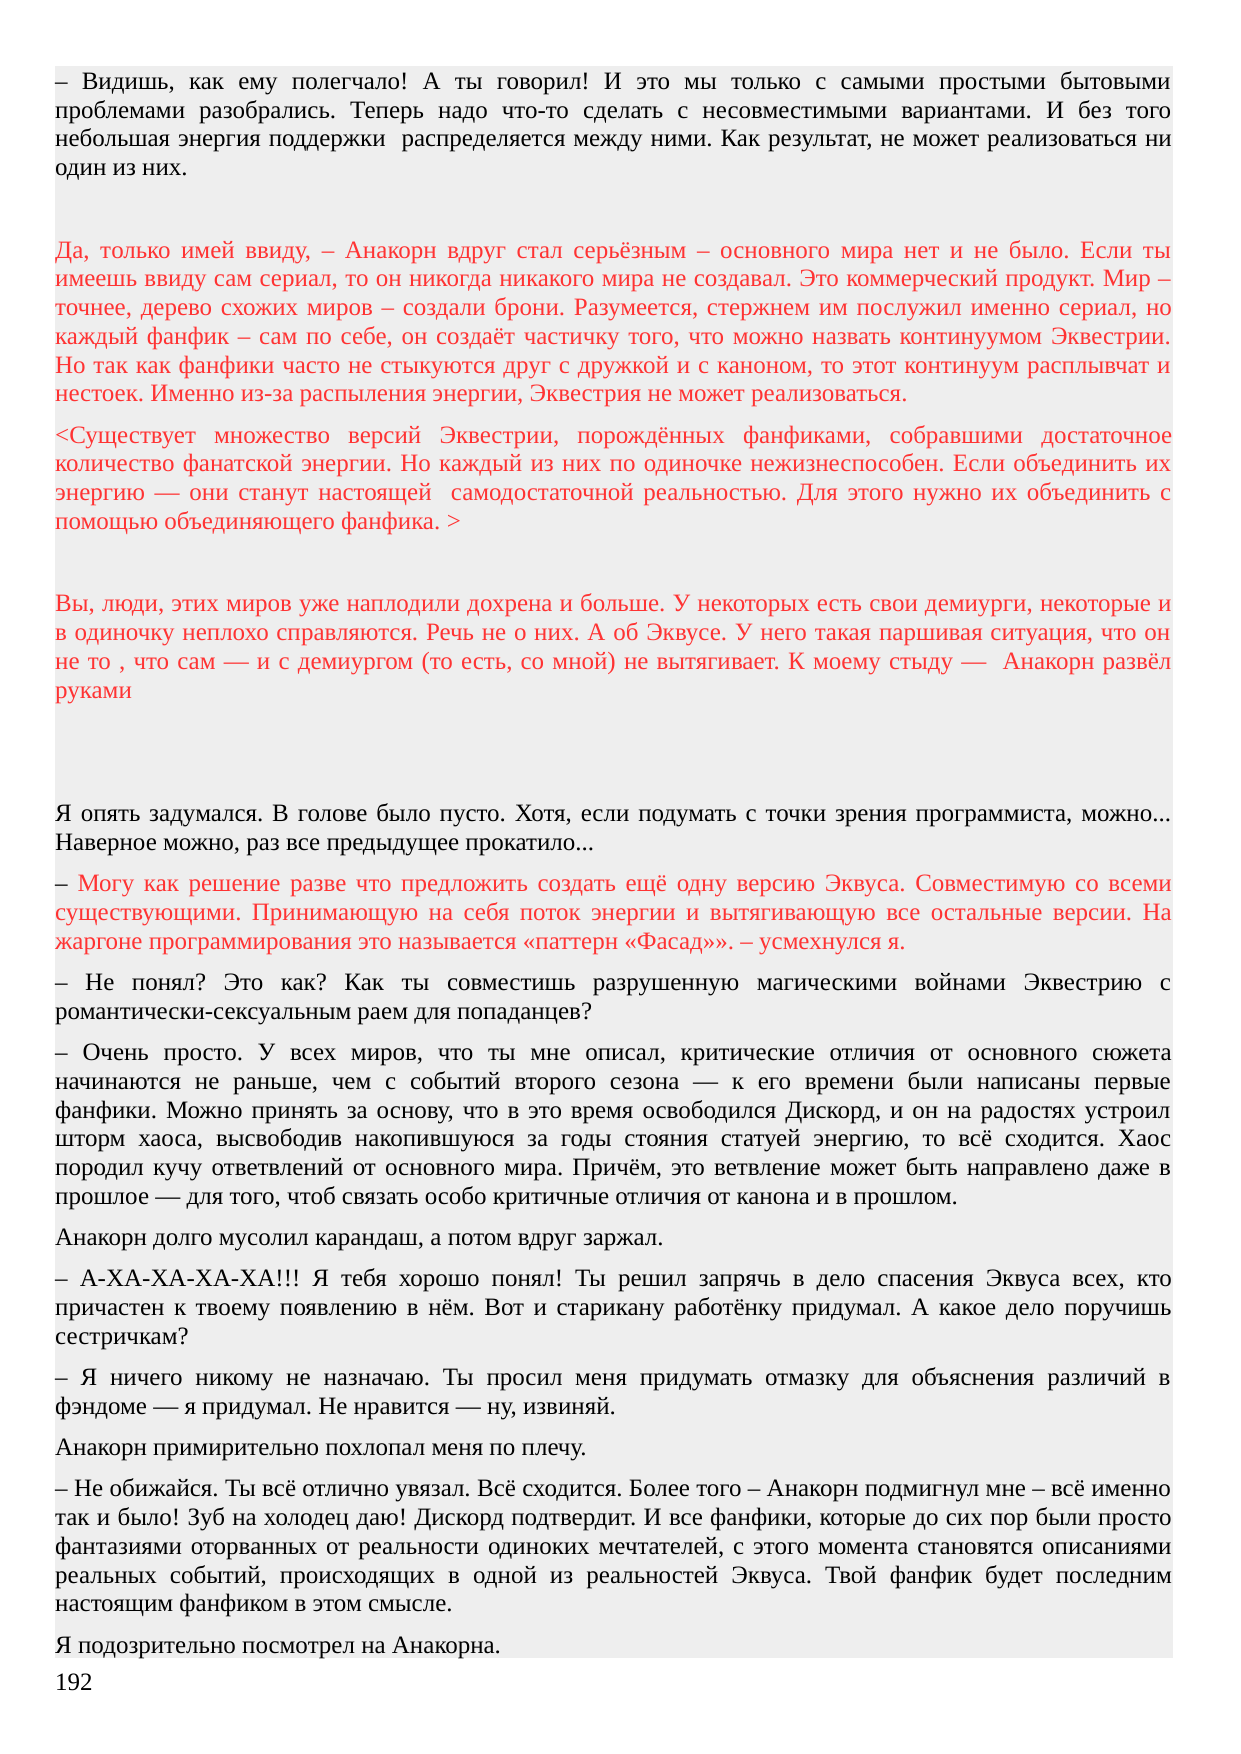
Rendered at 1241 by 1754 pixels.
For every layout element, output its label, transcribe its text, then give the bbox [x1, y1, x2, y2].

text Анакорн примирительно похлопал меня по плечу. [55, 1432, 1173, 1461]
text Я опять задумался. В голове было пусто. Хотя, если подумать с точки зрения программиста, можно... Наверное можно, раз все предыдущее прокатило... [55, 798, 1173, 856]
text – Я ничего никому не назначаю. Ты просил меня придумать отмазку для объяснения различий в фэндоме — я придумал. Не нравится — ну, извиняй. [55, 1362, 1173, 1420]
text Да, только имей ввиду, – Анакорн вдруг стал серьёзным – основного мира нет и не было. Если ты имеешь ввиду сам сериал, то он никогда никакого мира не создавал. Это коммерческий продукт. Мир – точнее, дерево схожих миров – создали брони. Разумеется, стержнем им послужил именно сериал, но каждый фанфик – сам по себе, он создаёт частичку того, что можно назвать континуумом Эквестрии. Но так как фанфики часто не стыкуются друг с дружкой и с каноном, то этот континуум расплывчат и нестоек. Именно из-за распыления энергии, Эквестрия не может реализоваться. [55, 235, 1173, 407]
text Вы, люди, этих миров уже наплодили дохрена и больше. У некоторых есть свои демиурги, некоторые и в одиночку неплохо справляются. Речь не о них. А об Эквусе. У него такая паршивая ситуация, что он не то , что сам — и с демиургом (то есть, со мной) не вытягивает. К моему стыду — Анакорн развёл руками [55, 588, 1173, 703]
text – Могу как решение разве что предложить создать ещё одну версию Эквуса. Совместимую со всеми существующими. Принимающую на себя поток энергии и вытягивающую все остальные версии. На жаргоне программирования это называется «паттерн «Фасад»». – усмехнулся я. [55, 868, 1173, 955]
text – А-ХА-ХА-ХА-ХА!!! Я тебя хорошо понял! Ты решил запрячь в дело спасения Эквуса всех, кто причастен к твоему появлению в нём. Вот и старикану работёнку придумал. А какое дело поручишь сестричкам? [55, 1263, 1173, 1350]
text <Существует множество версий Эквестрии, порождённых фанфиками, собравшими достаточное количество фанатской энергии. Но каждый из них по одиночке нежизнеспособен. Если объединить их энергию — они станут настоящей самодостаточной реальностью. Для этого нужно их объединить с помощью объединяющего фанфика. > [55, 420, 1173, 535]
text Я подозрительно посмотрел на Анакорна. [55, 1630, 1173, 1658]
text – Видишь, как ему полегчало! А ты говорил! И это мы только с самыми простыми бытовыми проблемами разобрались. Теперь надо что-то сделать с несовместимыми вариантами. И без того небольшая энергия поддержки распределяется между ними. Как результат, не может реализоваться ни один из них. [55, 66, 1173, 181]
text – Не понял? Это как? Как ты совместишь разрушенную магическими войнами Эквестрию с романтически-сексуальным раем для попаданцев? [55, 967, 1173, 1025]
text – Очень просто. У всех миров, что ты мне описал, критические отличия от основного сюжета начинаются не раньше, чем с событий второго сезона — к его времени были написаны первые фанфики. Можно принять за основу, что в это время освободился Дискорд, и он на радостях устроил шторм хаоса, высвободив накопившуюся за годы стояния статуей энергию, то всё сходится. Хаос породил кучу ответвлений от основного мира. Причём, это ветвление может быть направлено даже в прошлое — для того, чтоб связать особо критичные отличия от канона и в прошлом. [55, 1037, 1173, 1210]
text – Не обижайся. Ты всё отлично увязал. Всё сходится. Более того – Анакорн подмигнул мне – всё именно так и было! Зуб на холодец даю! Дискорд подтвердит. И все фанфики, которые до сих пор были просто фантазиями оторванных от реальности одиноких мечтателей, с этого момента становятся описаниями реальных событий, происходящих в одной из реальностей Эквуса. Твой фанфик будет последним настоящим фанфиком в этом смысле. [55, 1473, 1173, 1617]
text Анакорн долго мусолил карандаш, а потом вдруг заржал. [55, 1222, 1173, 1251]
